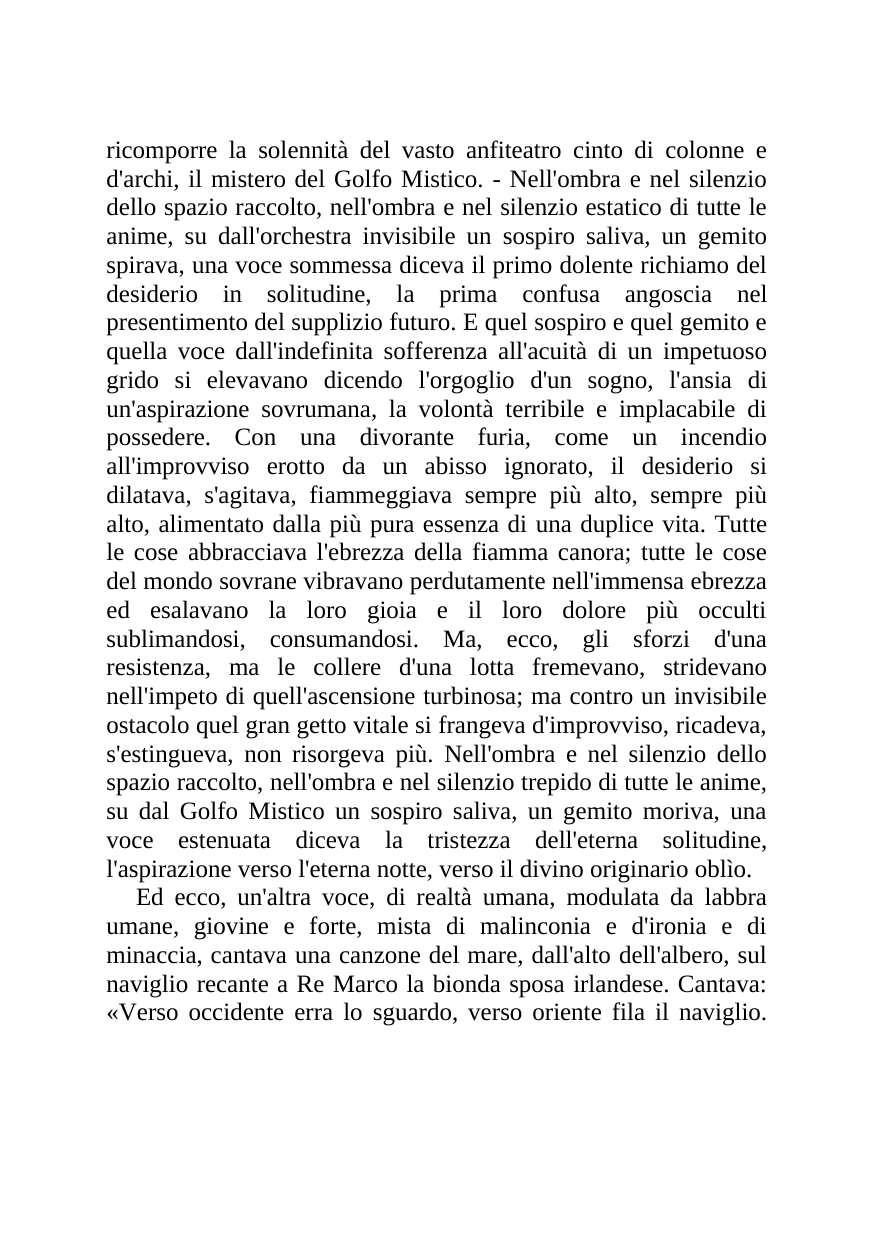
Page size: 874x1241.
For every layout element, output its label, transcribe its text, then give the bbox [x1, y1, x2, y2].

text ricomporre la solennità del vasto anfiteatro cinto di colonne e d'archi, il mistero del Golfo Mistico. - Nell'ombra e nel silenzio dello spazio raccolto, nell'ombra e nel silenzio estatico di tutte le anime, su dall'orchestra invisibile un sospiro saliva, un gemito spirava, una voce sommessa diceva il primo dolente richiamo del desiderio in solitudine, la prima confusa angoscia nel presentimento del supplizio futuro. E quel sospiro e quel gemito e quella voce dall'indefinita sofferenza all'acuità di un impetuoso grido si elevavano dicendo l'orgoglio d'un sogno, l'ansia di un'aspirazione sovrumana, la volontà terribile e implacabile di possedere. Con una divorante furia, come un incendio all'improvviso erotto da un abisso ignorato, il desiderio si dilatava, s'agitava, fiammeggiava sempre più alto, sempre più alto, alimentato dalla più pura essenza di una duplice vita. Tutte le cose abbracciava l'ebrezza della fiamma canora; tutte le cose del mondo sovrane vibravano perdutamente nell'immensa ebrezza ed esalavano la loro gioia e il loro dolore più occulti sublimandosi, consumandosi. Ma, ecco, gli sforzi d'una resistenza, ma le collere d'una lotta fremevano, stridevano nell'impeto di quell'ascensione turbinosa; ma contro un invisibile ostacolo quel gran getto vitale si frangeva d'improvviso, ricadeva, s'estingueva, non risorgeva più. Nell'ombra e nel silenzio dello spazio raccolto, nell'ombra e nel silenzio trepido di tutte le anime, su dal Golfo Mistico un sospiro saliva, un gemito moriva, una voce estenuata diceva la tristezza dell'eterna solitudine, l'aspirazione verso l'eterna notte, verso il divino originario oblìo. [106, 135, 768, 882]
text Ed ecco, un'altra voce, di realtà umana, modulata da labbra umane, giovine e forte, mista di malinconia e d'ironia e di minaccia, cantava una canzone del mare, dall'alto dell'albero, sul naviglio recante a Re Marco la bionda sposa irlandese. Cantava: «Verso occidente erra lo sguardo, verso oriente fila il naviglio. [106, 882, 768, 1026]
